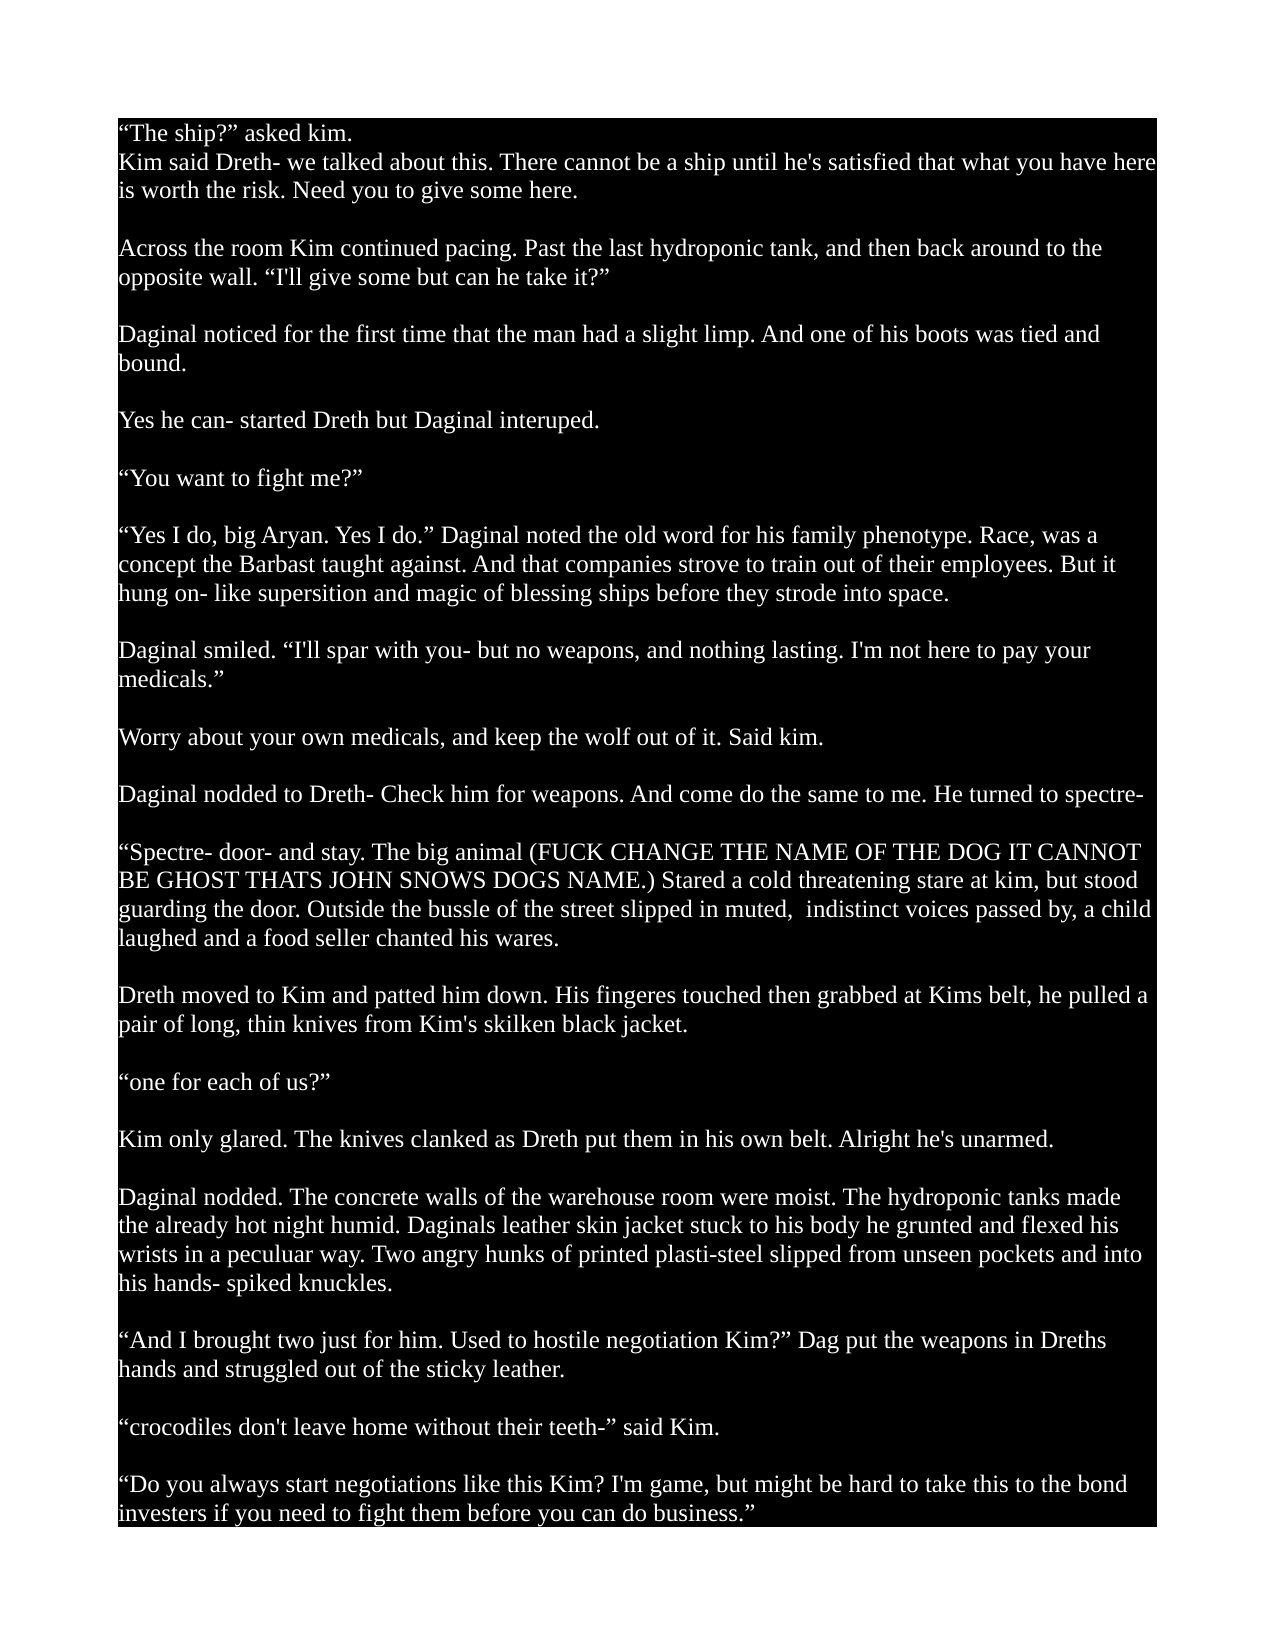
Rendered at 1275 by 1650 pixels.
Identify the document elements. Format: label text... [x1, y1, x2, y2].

text “The ship?” asked kim. [118, 118, 1157, 147]
text “And I brought two just for him. Used to hostile negotiation Kim?” Dag put the weapons in Dreths hands and struggled out of the sticky leather. “crocodiles don't leave home without their teeth-” said Kim. “Do you always start negotiations like this Kim? I'm game, but might be hard to take this to the bond investers if you need to fight them before you can do business.” [118, 1326, 1157, 1527]
text Yes he can- started Dreth but Daginal interuped. “You want to fight me?” “Yes I do, big Aryan. Yes I do.” Daginal noted the old word for his family phenotype. Race, was a concept the Barbast taught against. And that companies strove to train out of their employees. But it hung on- like supersition and magic of blessing ships before they strode into space. Daginal smiled. “I'll spar with you- but no weapons, and nothing lasting. I'm not here to pay your medicals.” [118, 406, 1157, 693]
text Daginal nodded to Dreth- Check him for weapons. And come do the same to me. He turned to spectre- [118, 779, 1157, 808]
text Across the room Kim continued pacing. Past the last hydroponic tank, and then back around to the opposite wall. “I'll give some but can he take it?” Daginal noticed for the first time that the man had a slight limp. And one of his boots was tied and bound. [118, 233, 1157, 377]
text “Spectre- door- and stay. The big animal (FUCK CHANGE THE NAME OF THE DOG IT CANNOT BE GHOST THATS JOHN SNOWS DOGS NAME.) Stared a cold threatening stare at kim, but stood guarding the door. Outside the bussle of the street slipped in muted, indistinct voices passed by, a child laughed and a food seller chanted his wares. Dreth moved to Kim and patted him down. His fingeres touched then grabbed at Kims belt, he pulled a pair of long, thin knives from Kim's skilken black jacket. “one for each of us?” Kim only glared. The knives clanked as Dreth put them in his own belt. Alright he's unarmed. Daginal nodded. The concrete walls of the warehouse room were moist. The hydroponic tanks made the already hot night humid. Daginals leather skin jacket stuck to his body he grunted and flexed his wrists in a peculuar way. Two angry hunks of printed plasti-steel slipped from unseen pockets and into his hands- spiked knuckles. [118, 808, 1157, 1326]
text Kim said Dreth- we talked about this. There cannot be a ship until he's satisfied that what you have here is worth the risk. Need you to give some here. [118, 147, 1157, 204]
text Worry about your own medicals, and keep the wolf out of it. Said kim. [118, 722, 1157, 751]
